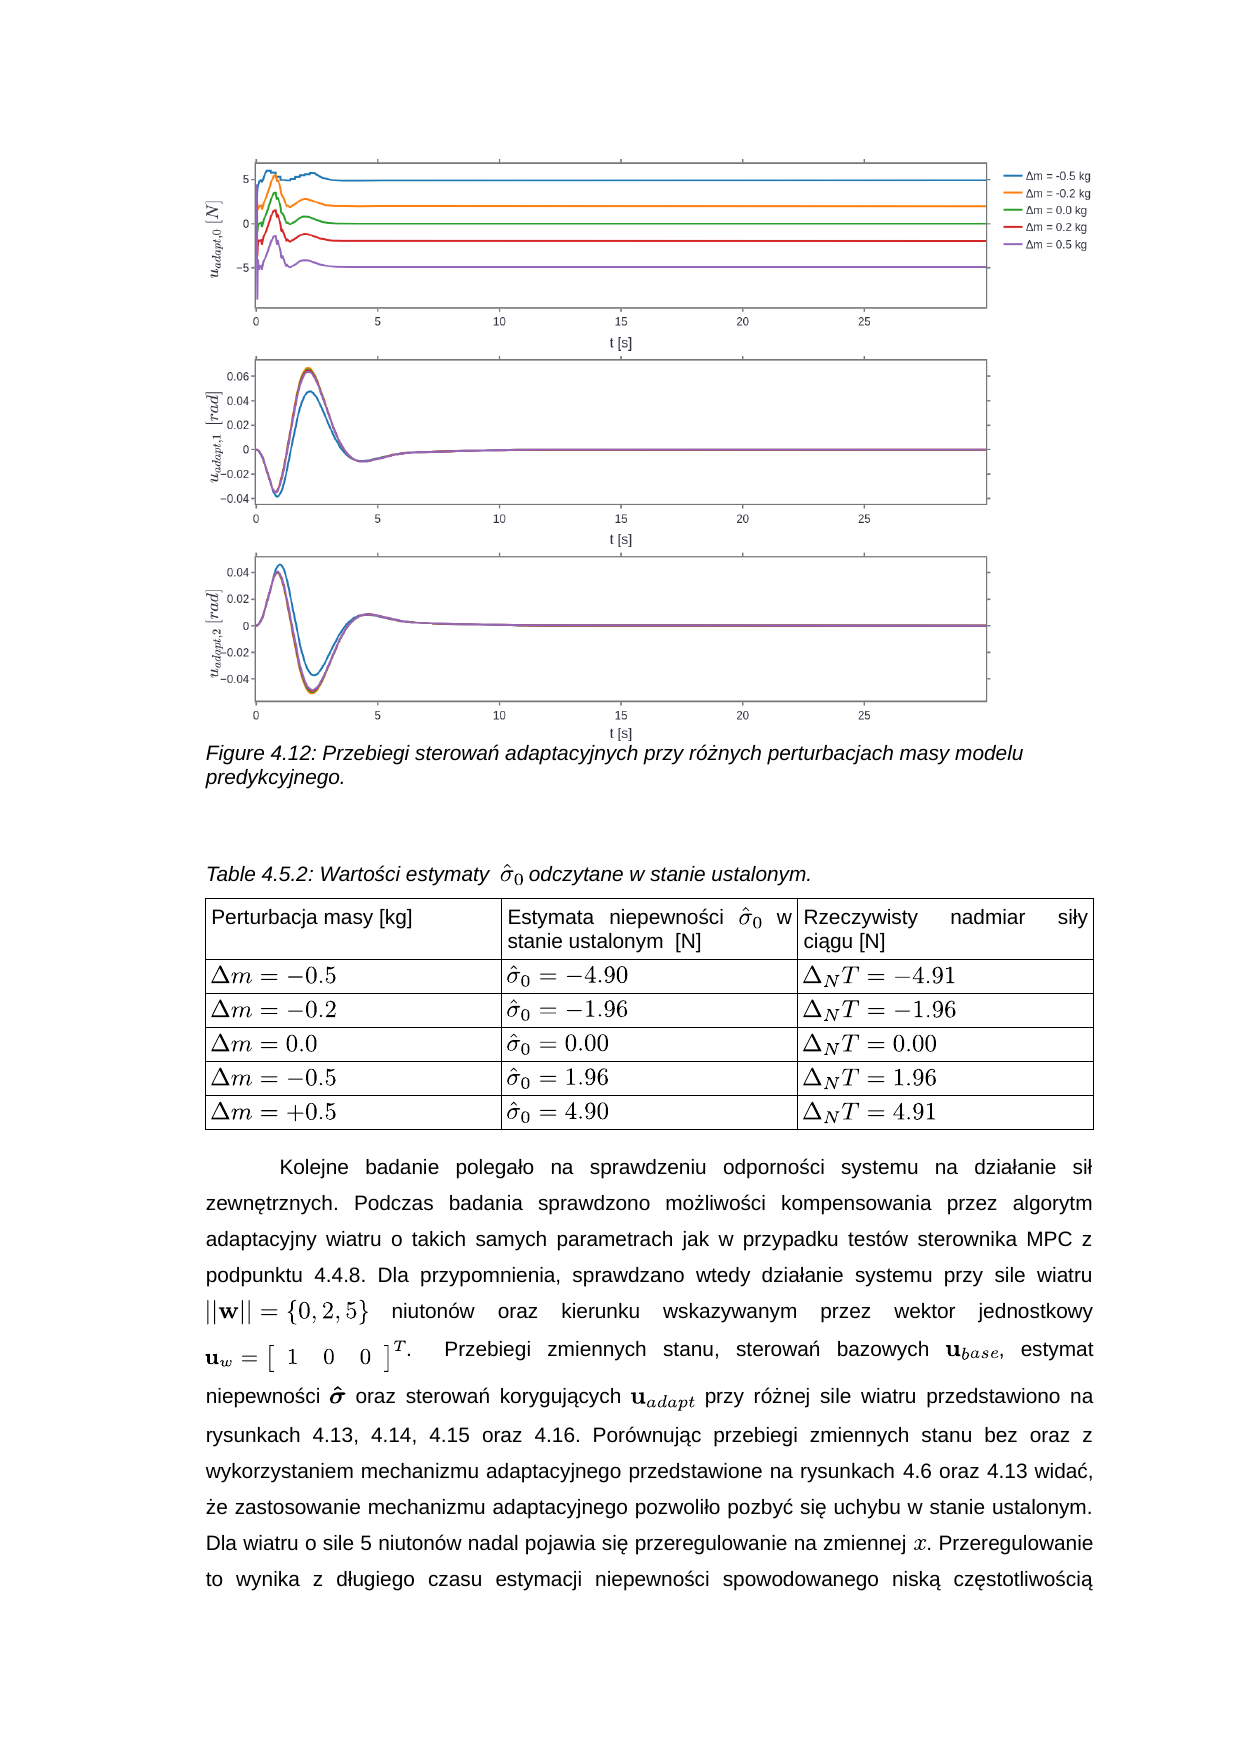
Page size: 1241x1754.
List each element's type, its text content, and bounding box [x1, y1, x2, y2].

table_cell [206, 994, 501, 1027]
table_cell [206, 1062, 501, 1095]
table_cell [206, 1028, 501, 1061]
table_cell [206, 960, 501, 993]
table_cell [502, 994, 797, 1027]
table_cell [502, 1096, 797, 1129]
table_cell [206, 1096, 501, 1129]
table_header Perturbacja masy [kg] [206, 899, 501, 959]
table_cell [798, 1062, 1093, 1095]
text Figure 4.12: Przebiegi sterowań adaptacyjnych przy różnych perturbacjach masy modelu predykcyjnego. [206, 741, 1093, 789]
picture [205, 159, 1094, 741]
table_cell [502, 1028, 797, 1061]
table_header Rzeczywisty nadmiar siły ciągu [N] [798, 899, 1093, 959]
table_cell [798, 994, 1093, 1027]
text Kolejne badanie polegało na sprawdzeniu odporności systemu na działanie sił zewnętrznych. Podczas badania sprawdzono możliwości kompensowania przez algorytm adaptacyjny wiatru o takich samych parametrach jak w przypadku testów sterownika MPC z podpunktu 4.4.8. Dla przypomnienia, sprawdzano wtedy działanie systemu przy sile wiatru niutonów oraz kierunku wskazywanym przez wektor jednostkowy . Przebiegi zmiennych stanu, sterowań bazowych , estymat niepewności oraz sterowań korygujących przy różnej sile wiatru przedstawiono na rysunkach 4.13, 4.14, 4.15 oraz 4.16. Porównując przebiegi zmiennych stanu bez oraz z wykorzystaniem mechanizmu adaptacyjnego przedstawione na rysunkach 4.6 oraz 4.13 widać, że zastosowanie mechanizmu adaptacyjnego pozwoliło pozbyć się uchybu w stanie ustalonym. Dla wiatru o sile 5 niutonów nadal pojawia się przeregulowanie na zmiennej . Przeregulowanie to wynika z długiego czasu estymacji niepewności spowodowanego niską częstotliwością [206, 1155, 1093, 1590]
table_header Estymata niepewności w stanie ustalonym [N] [502, 899, 797, 959]
table_cell [798, 1096, 1093, 1129]
table_cell [502, 960, 797, 993]
table_cell [798, 1028, 1093, 1061]
table_cell [502, 1062, 797, 1095]
table_cell [798, 960, 1093, 993]
text Table 4.5.2: Wartości estymaty odczytane w stanie ustalonym. [206, 862, 1093, 886]
